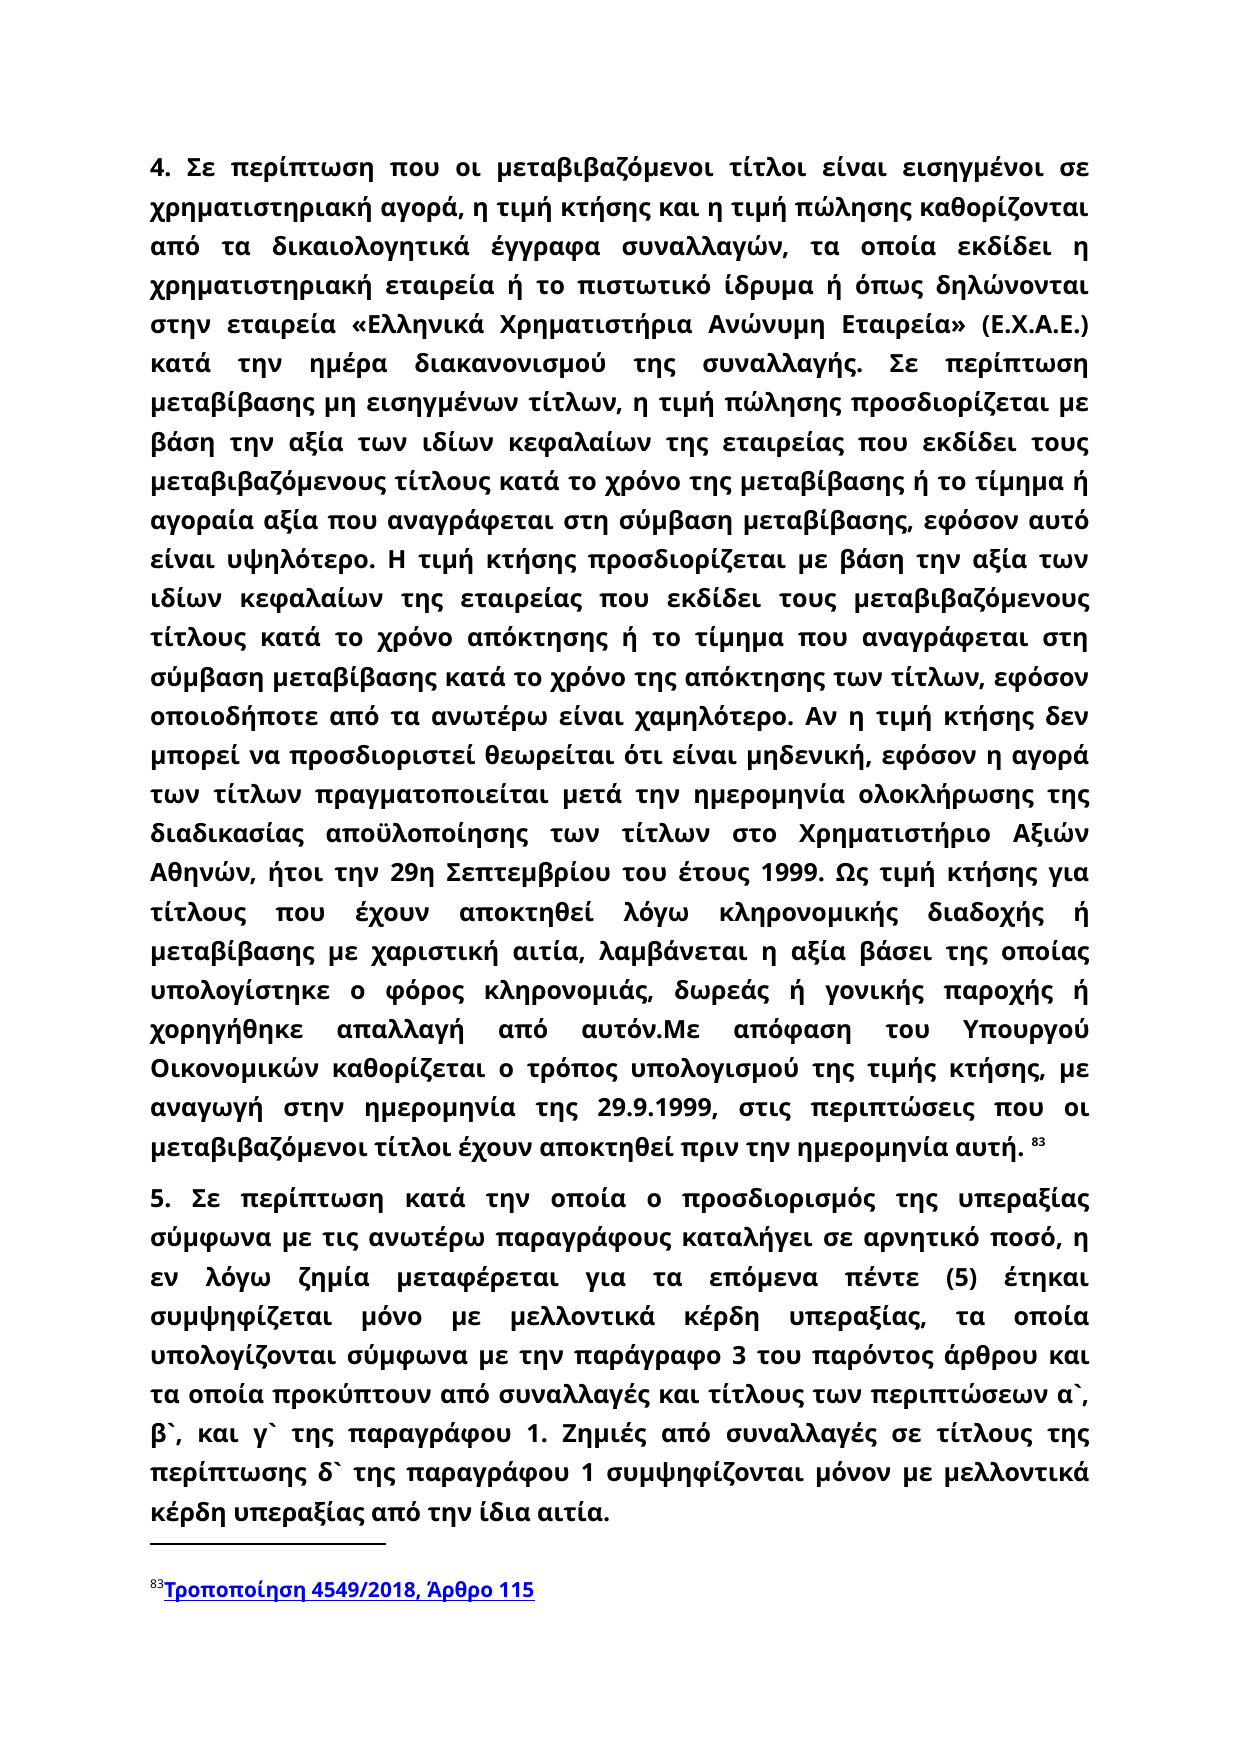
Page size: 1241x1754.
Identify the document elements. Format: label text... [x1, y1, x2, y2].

text Τροποποίηση 4549/2018, Άρθρο 115 [150, 1576, 1090, 1604]
text 5. Σε περίπτωση κατά την οποία ο προσδιορισμός της υπεραξίας σύμφωνα με τις ανωτέρω παραγράφους καταλήγει σε αρνητικό ποσό, η εν λόγω ζημία μεταφέρεται για τα επόμενα πέντε (5) έτηκαι συμψηφίζεται μόνο με μελλοντικά κέρδη υπεραξίας, τα οποία υπολογίζονται σύμφωνα με την παράγραφο 3 του παρόντος άρθρου και τα οποία προκύπτουν από συναλλαγές και τίτλους των περιπτώσεων α`, β`, και γ` της παραγράφου 1. Ζημιές από συναλλαγές σε τίτλους της περίπτωσης δ` της παραγράφου 1 συμψηφίζονται μόνον με μελλοντικά κέρδη υπεραξίας από την ίδια αιτία. [150, 1181, 1090, 1528]
text 4. Σε περίπτωση που οι μεταβιβαζόμενοι τίτλοι είναι εισηγμένοι σε χρηματιστηριακή αγορά, η τιμή κτήσης και η τιμή πώλησης καθορίζονται από τα δικαιολογητικά έγγραφα συναλλαγών, τα οποία εκδίδει η χρηματιστηριακή εταιρεία ή το πιστωτικό ίδρυμα ή όπως δηλώνονται στην εταιρεία «Ελληνικά Χρηματιστήρια Ανώνυμη Εταιρεία» (Ε.Χ.Α.Ε.) κατά την ημέρα διακανονισμού της συναλλαγής. Σε περίπτωση μεταβίβασης μη εισηγμένων τίτλων, η τιμή πώλησης προσδιορίζεται με βάση την αξία των ιδίων κεφαλαίων της εταιρείας που εκδίδει τους μεταβιβαζόμενους τίτλους κατά το χρόνο της μεταβίβασης ή το τίμημα ή αγοραία αξία που αναγράφεται στη σύμβαση μεταβίβασης, εφόσον αυτό είναι υψηλότερο. Η τιμή κτήσης προσδιορίζεται με βάση την αξία των ιδίων κεφαλαίων της εταιρείας που εκδίδει τους μεταβιβαζόμενους τίτλους κατά το χρόνο απόκτησης ή το τίμημα που αναγράφεται στη σύμβαση μεταβίβασης κατά το χρόνο της απόκτησης των τίτλων, εφόσον οποιοδήποτε από τα ανωτέρω είναι χαμηλότερο. Αν η τιμή κτήσης δεν μπορεί να προσδιοριστεί θεωρείται ότι είναι μηδενική, εφόσον η αγορά των τίτλων πραγματοποιείται μετά την ημερομηνία ολοκλήρωσης της διαδικασίας αποϋλοποίησης των τίτλων στο Χρηματιστήριο Αξιών Αθηνών, ήτοι την 29η Σεπτεμβρίου του έτους 1999. Ως τιμή κτήσης για τίτλους που έχουν αποκτηθεί λόγω κληρονομικής διαδοχής ή μεταβίβασης με χαριστική αιτία, λαμβάνεται η αξία βάσει της οποίας υπολογίστηκε ο φόρος κληρονομιάς, δωρεάς ή γονικής παροχής ή χορηγήθηκε απαλλαγή από αυτόν.Με απόφαση του Υπουργού Οικονομικών καθορίζεται ο τρόπος υπολογισμού της τιμής κτήσης, με αναγωγή στην ημερομηνία της 29.9.1999, στις περιπτώσεις που οι μεταβιβαζόμενοι τίτλοι έχουν αποκτηθεί πριν την ημερομηνία αυτή. [150, 150, 1090, 1163]
